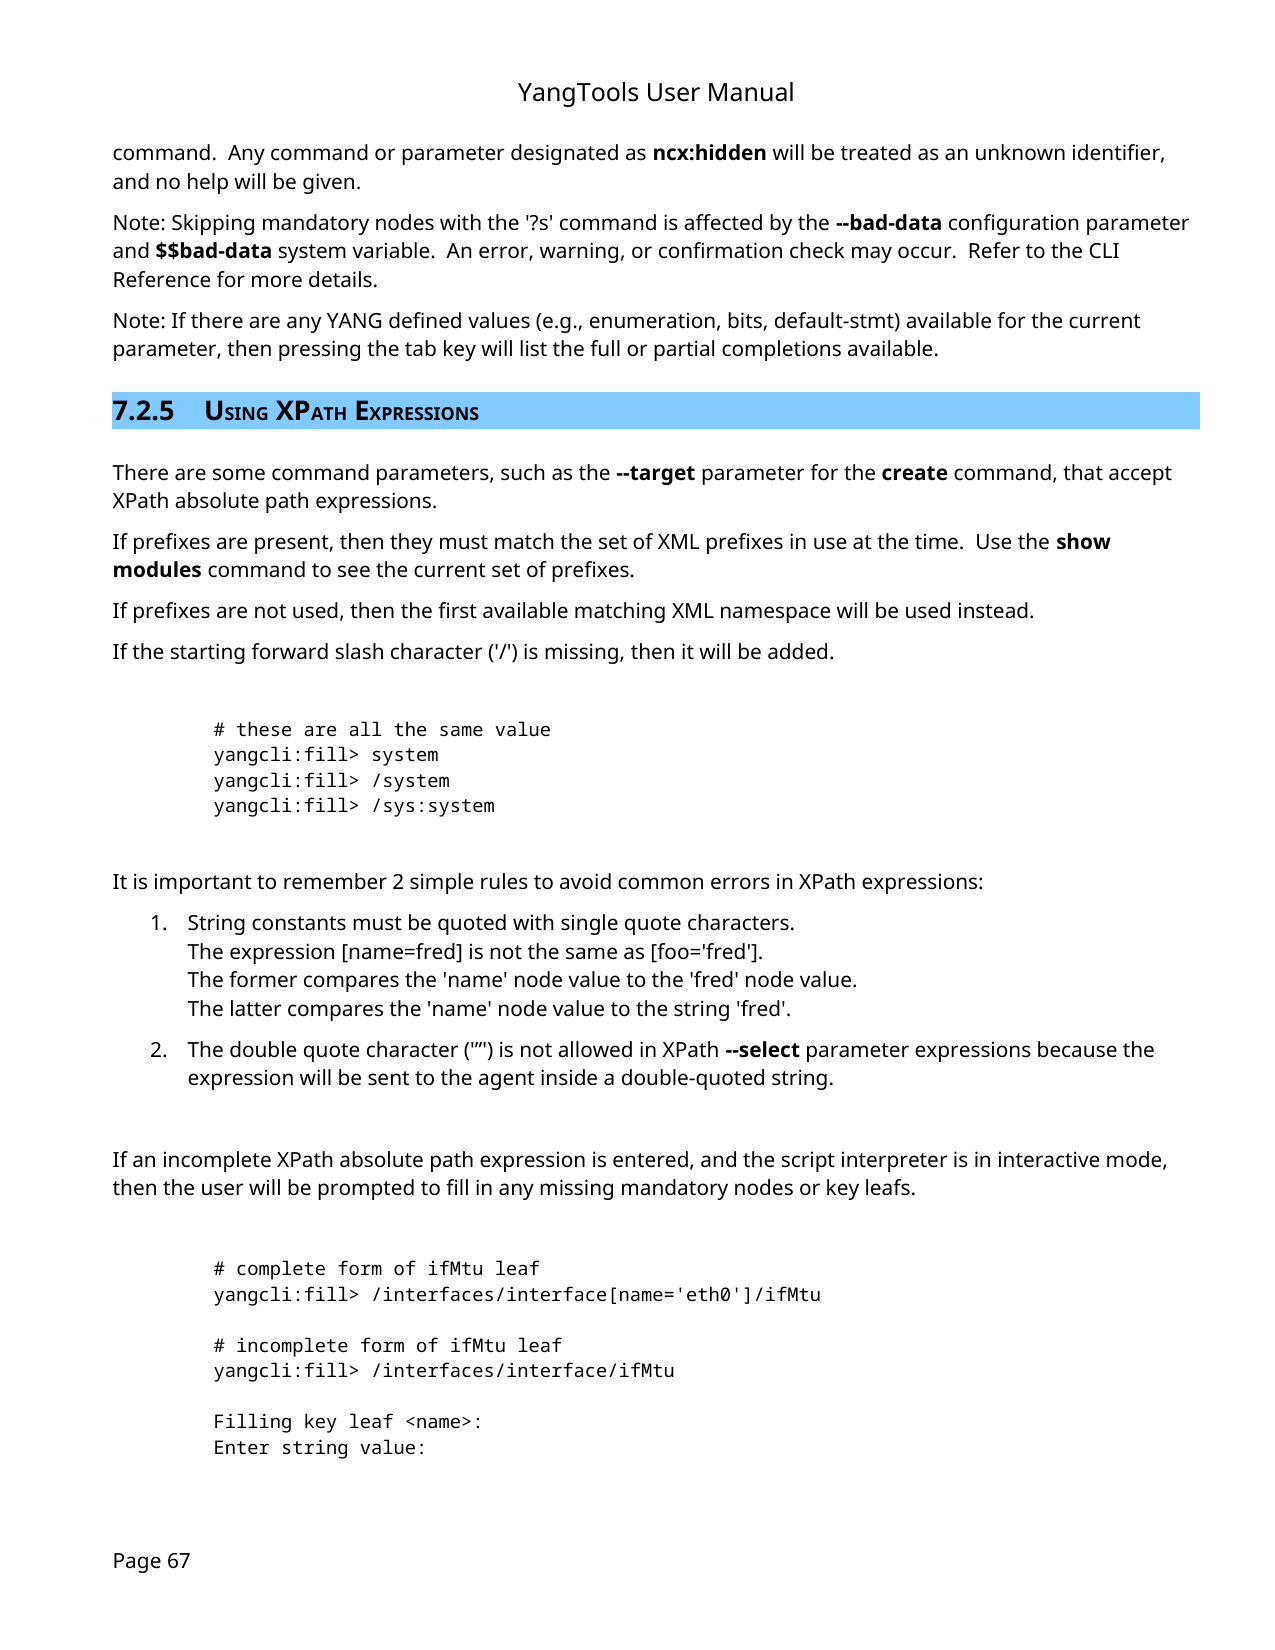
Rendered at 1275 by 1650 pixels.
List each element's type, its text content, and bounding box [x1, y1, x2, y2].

text If prefixes are present, then they must match the set of XML prefixes in use at the time. Use the show modules command to see the current set of prefixes. [112, 527, 1200, 584]
text # these are all the same value yangcli:fill> system yangcli:fill> /system yangcli:fill> /sys:system [139, 716, 1200, 818]
text command. Any command or parameter designated as ncx:hidden will be treated as an unknown identifier, and no help will be given. [112, 138, 1200, 195]
list String constants must be quoted with single quote characters. The expression [name=fred] is not the same as [foo='fred']. The former compares the 'name' node value to the 'fred' node value. The latter compares the 'name' node value to the string 'fred'. [150, 908, 1200, 1022]
text Note: Skipping mandatory nodes with the '?s' command is affected by the --bad-data configuration parameter and $$bad-data system variable. An error, warning, or confirmation check may occur. Refer to the CLI Reference for more details. [112, 208, 1200, 293]
text If the starting forward slash character ('/') is missing, then it will be added. [112, 637, 1200, 666]
list The double quote character ('”') is not allowed in XPath --select parameter expressions because the expression will be sent to the agent inside a double-quoted string. [150, 1035, 1200, 1092]
text It is important to remember 2 simple rules to avoid common errors in XPath expressions: [112, 867, 1200, 896]
text # complete form of ifMtu leaf yangcli:fill> /interfaces/interface[name='eth0']/ifMtu # incomplete form of ifMtu leaf yangcli:fill> /interfaces/interface/ifMtu Filling key leaf <name>: Enter string value: [139, 1255, 1200, 1485]
text If an incomplete XPath absolute path expression is entered, and the script interpreter is in interactive mode, then the user will be prompted to fill in any missing mandatory nodes or key leafs. [112, 1145, 1200, 1202]
text There are some command parameters, such as the --target parameter for the create command, that accept XPath absolute path expressions. [112, 458, 1200, 515]
text Note: If there are any YANG defined values (e.g., enumeration, bits, default-stmt) available for the current parameter, then pressing the tab key will list the full or partial completions available. [112, 306, 1200, 363]
subtitle Using XPath Expressions [112, 392, 1200, 429]
text If prefixes are not used, then the first available matching XML namespace will be used instead. [112, 597, 1200, 625]
